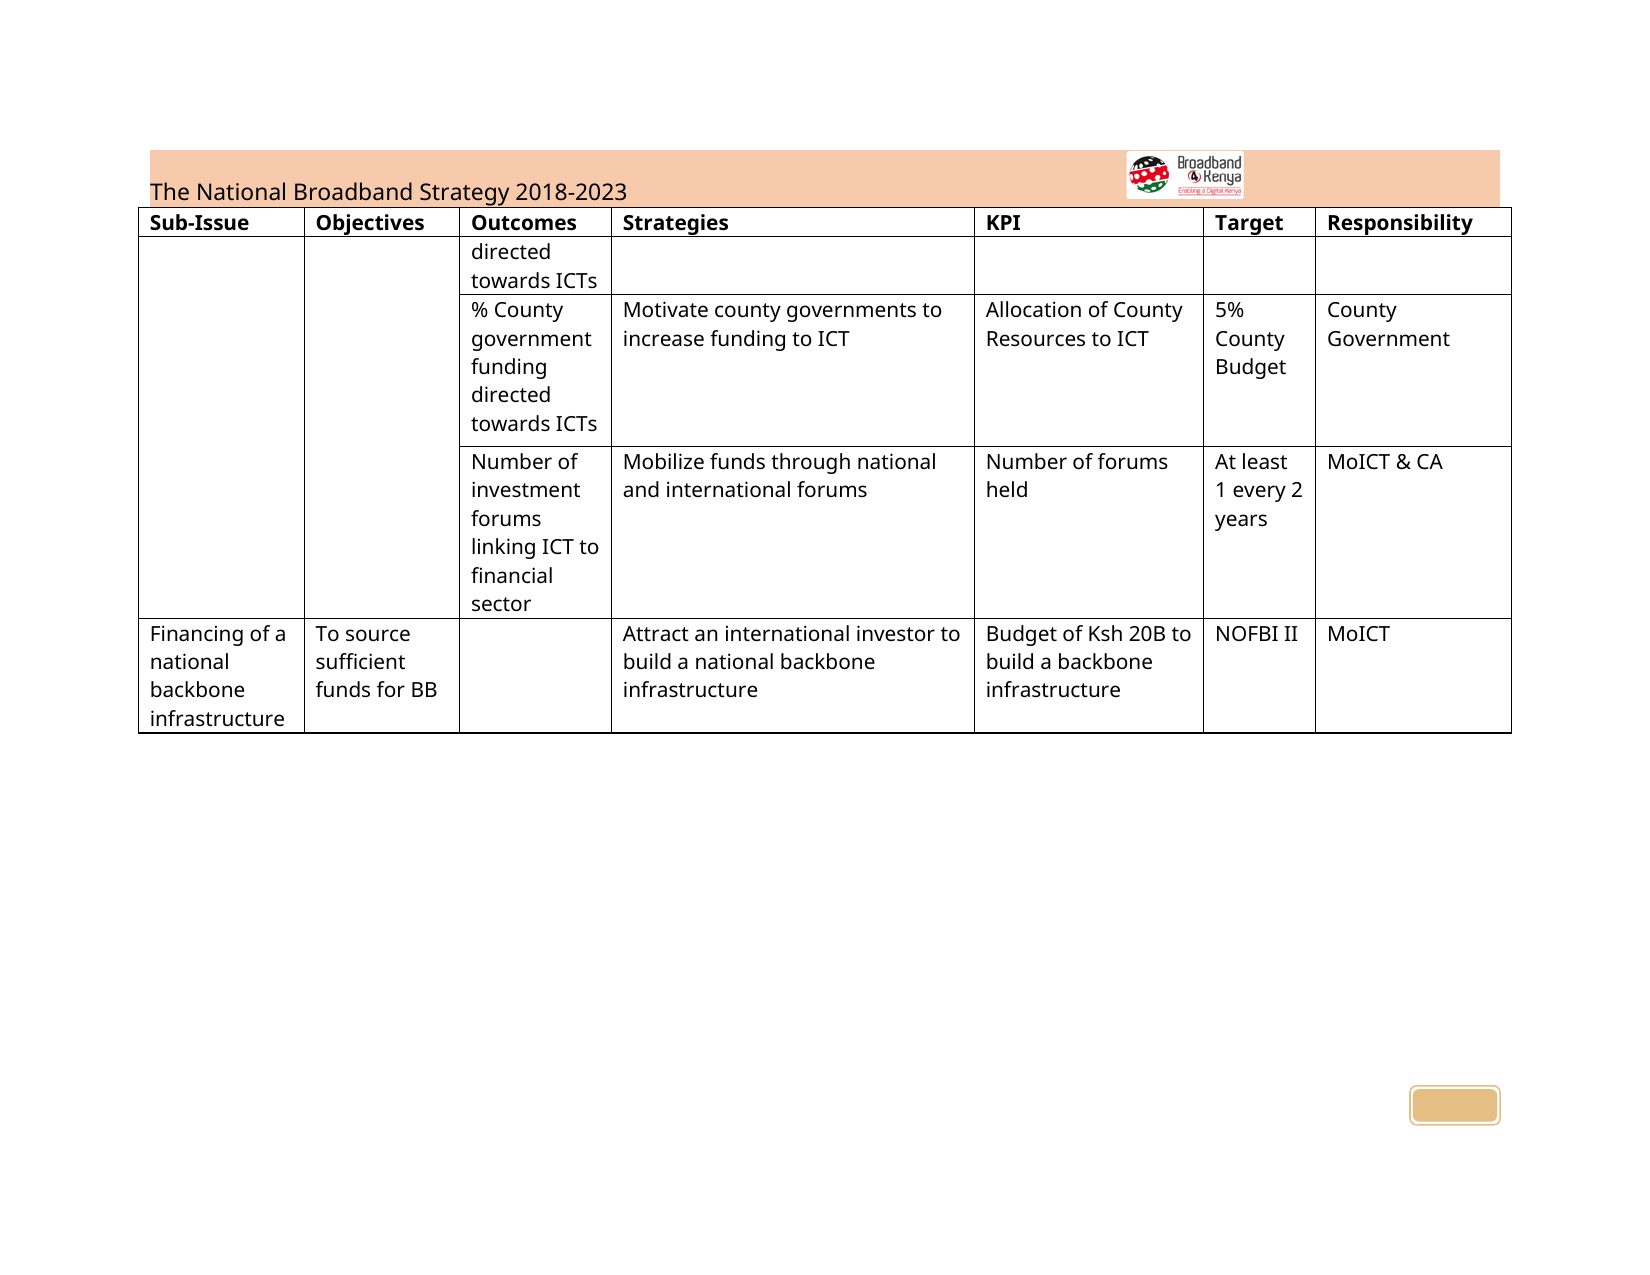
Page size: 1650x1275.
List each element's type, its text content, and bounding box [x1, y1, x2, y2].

table_cell Number of forums held [975, 447, 1203, 618]
table_cell County Government [1316, 295, 1511, 446]
table_cell Motivate county governments to increase funding to ICT [612, 295, 974, 446]
table_cell [305, 237, 459, 618]
table_cell Attract an international investor to build a national backbone infrastructure [612, 619, 974, 732]
table_header Objectives [305, 208, 459, 236]
table_cell directed towards ICTs [460, 237, 611, 294]
table_cell Budget of Ksh 20B to build a backbone infrastructure [975, 619, 1203, 732]
table_cell MoICT & CA [1316, 447, 1511, 618]
table_cell 5% County Budget [1204, 295, 1315, 446]
table_cell [612, 237, 974, 294]
table_cell Financing of a national backbone infrastructure [139, 619, 304, 732]
table_cell Allocation of County Resources to ICT [975, 295, 1203, 446]
picture [1126, 151, 1244, 199]
table_cell To source sufficient funds for BB [305, 619, 459, 732]
table_header Sub-Issue [139, 208, 304, 236]
table_cell MoICT [1316, 619, 1511, 732]
table_header Target [1204, 208, 1315, 236]
table_cell Number of investment forums linking ICT to financial sector [460, 447, 611, 618]
table_cell NOFBI II [1204, 619, 1315, 732]
table_cell [1204, 237, 1315, 294]
table_header Strategies [612, 208, 974, 236]
table_cell [460, 619, 611, 732]
table_header KPI [975, 208, 1203, 236]
table_header Responsibility [1316, 208, 1511, 236]
table_cell [975, 237, 1203, 294]
table_cell Mobilize funds through national and international forums [612, 447, 974, 618]
table_cell At least 1 every 2 years [1204, 447, 1315, 618]
table_cell % County government funding directed towards ICTs [460, 295, 611, 446]
table_cell [139, 237, 304, 618]
table_cell [1316, 237, 1511, 294]
table_header Outcomes [460, 208, 611, 236]
